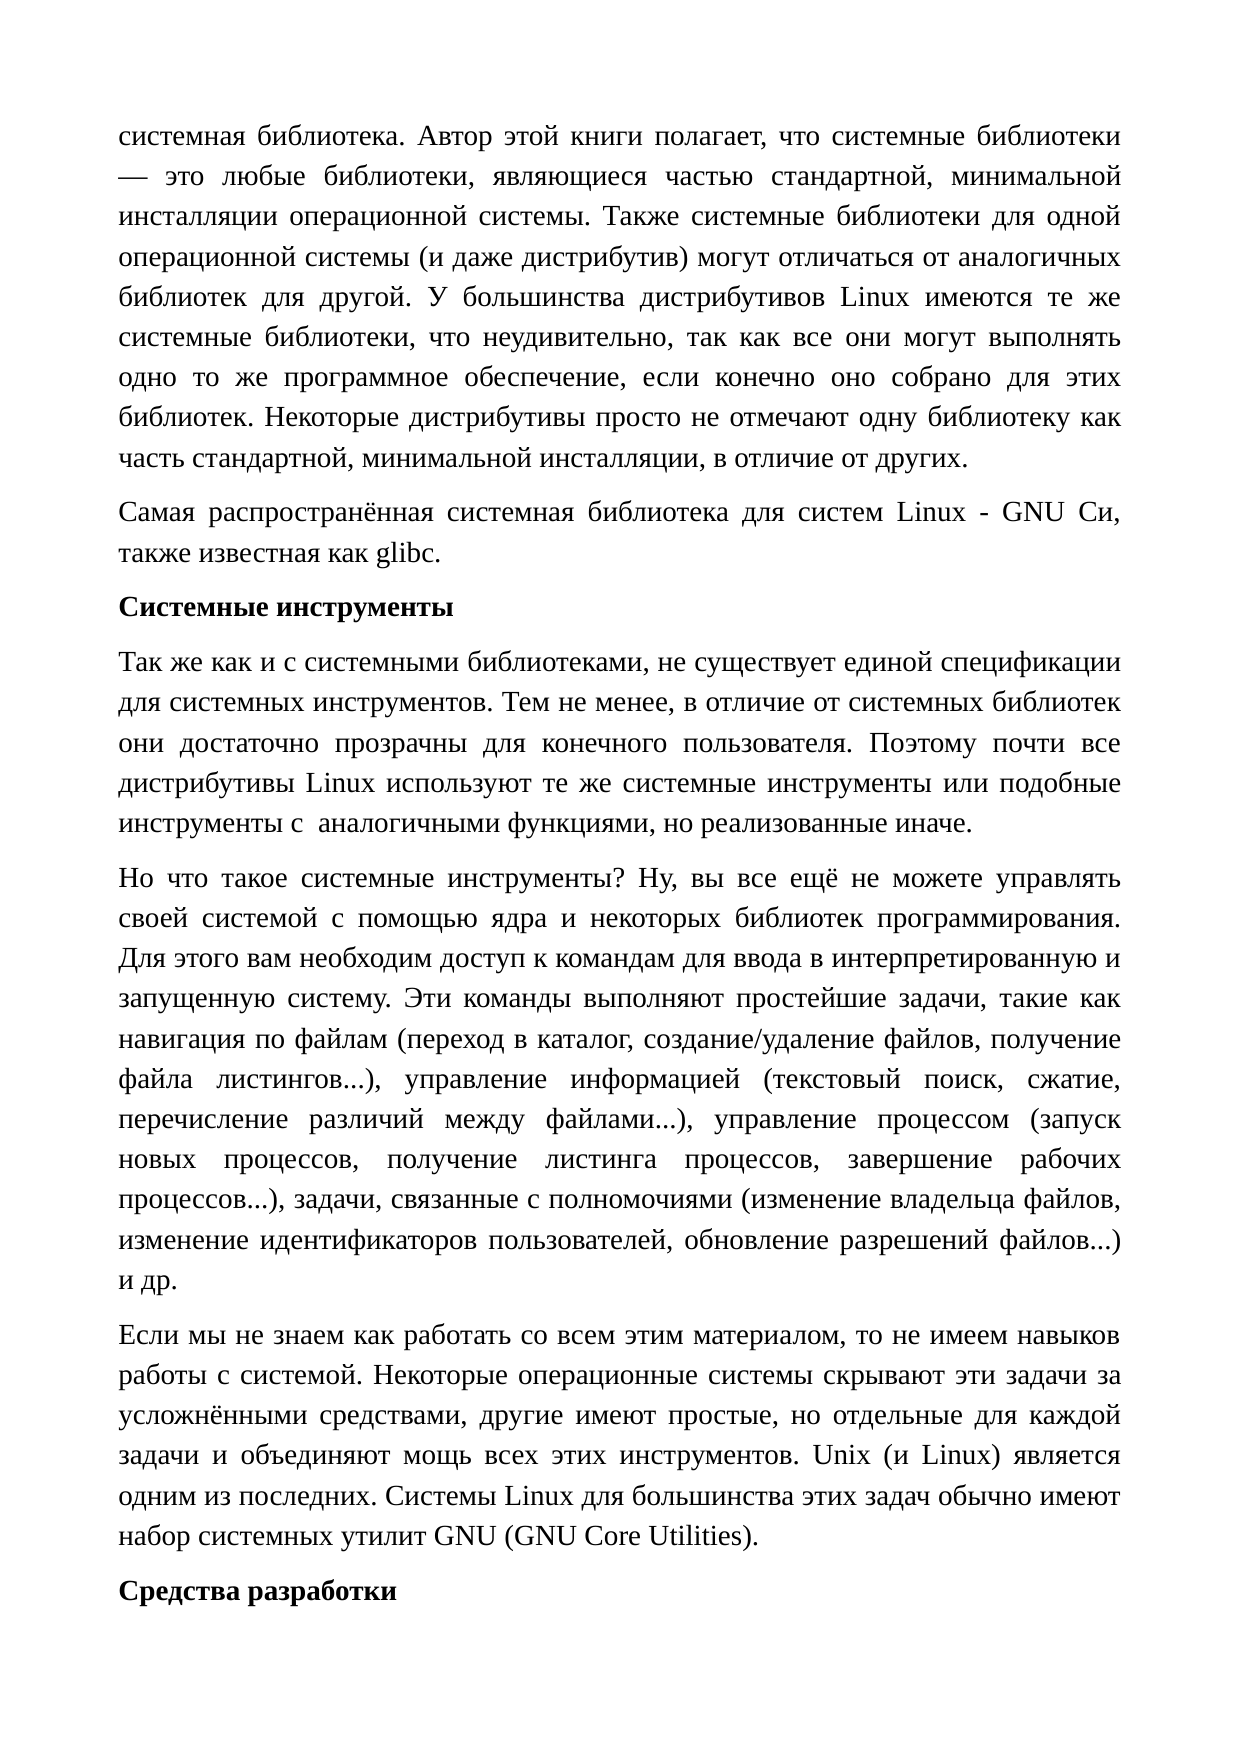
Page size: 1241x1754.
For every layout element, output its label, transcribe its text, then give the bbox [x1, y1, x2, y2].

text системная библиотека. Автор этой книги полагает, что системные библиотеки — это любые библиотеки, являющиеся частью стандартной, минимальной инсталляции операционной системы. Также системные библиотеки для одной операционной системы (и даже дистрибутив) могут отличаться от аналогичных библиотек для другой. У большинства дистрибутивов Linux имеются те же системные библиотеки, что неудивительно, так как все они могут выполнять одно то же программное обеспечение, если конечно оно собрано для этих библиотек. Некоторые дистрибутивы просто не отмечают одну библиотеку как часть стандартной, минимальной инсталляции, в отличие от других. [118, 118, 1122, 473]
text Так же как и с системными библиотеками, не существует единой спецификации для системных инструментов. Тем не менее, в отличие от системных библиотек они достаточно прозрачны для конечного пользователя. Поэтому почти все дистрибутивы Linux используют те же системные инструменты или подобные инструменты с аналогичными функциями, но реализованные иначе. [118, 644, 1122, 839]
text Средства разработки [118, 1573, 1122, 1606]
text Самая распространённая системная библиотека для систем Linux - GNU Cи, также известная как glibc. [118, 494, 1122, 568]
text Если мы не знаем как работать со всем этим материалом, то не имеем навыков работы с системой. Некоторые операционные системы скрывают эти задачи за усложнёнными средствами, другие имеют простые, но отдельные для каждой задачи и объединяют мощь всех этих инструментов. Unix (и Linux) является одним из последних. Системы Linux для большинства этих задач обычно имеют набор системных утилит GNU (GNU Core Utilities). [118, 1317, 1122, 1551]
text Системные инструменты [118, 589, 1122, 623]
text Но что такое системные инструменты? Ну, вы все ещё не можете управлять своей системой с помощью ядра и некоторых библиотек программирования. Для этого вам необходим доступ к командам для ввода в интерпретированную и запущенную систему. Эти команды выполняют простейшие задачи, такие как навигация по файлам (переход в каталог, создание/удаление файлов, получение файла листингов...), управление информацией (текстовый поиск, сжатие, перечисление различий между файлами...), управление процессом (запуск новых процессов, получение листинга процессов, завершение рабочих процессов...), задачи, связанные с полномочиями (изменение владельца файлов, изменение идентификаторов пользователей, обновление разрешений файлов...) и др. [118, 860, 1122, 1296]
